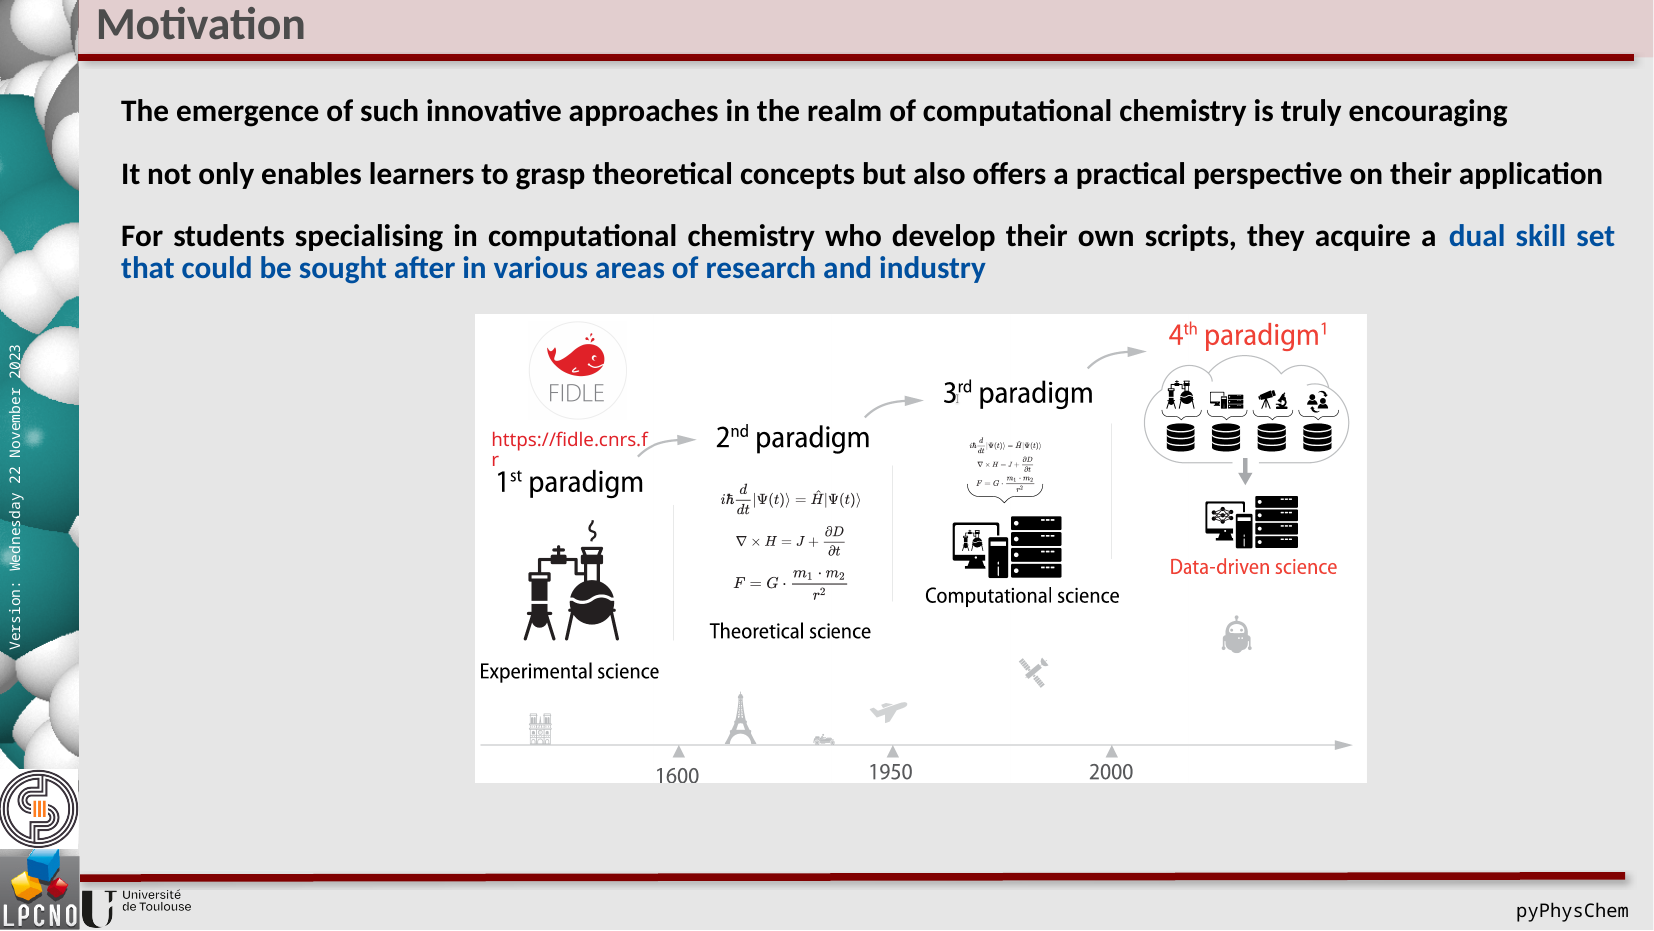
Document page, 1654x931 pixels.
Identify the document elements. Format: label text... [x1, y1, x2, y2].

text_box https://fidle.cnrs.fr [476, 418, 667, 479]
title Motivation [78, 0, 1654, 58]
picture [475, 314, 1367, 783]
text_box The emergence of such innovative approaches in the realm of computational chemistry is truly encouraging It not only enables learners to grasp theoretical concepts but also offers a practical perspective on their application For students specialising in computational chemistry who develop their own scripts, they acquire a dual skill set that could be sought after in various areas of research and industry [106, 91, 1631, 294]
picture [82, 889, 191, 928]
picture [0, 0, 80, 930]
